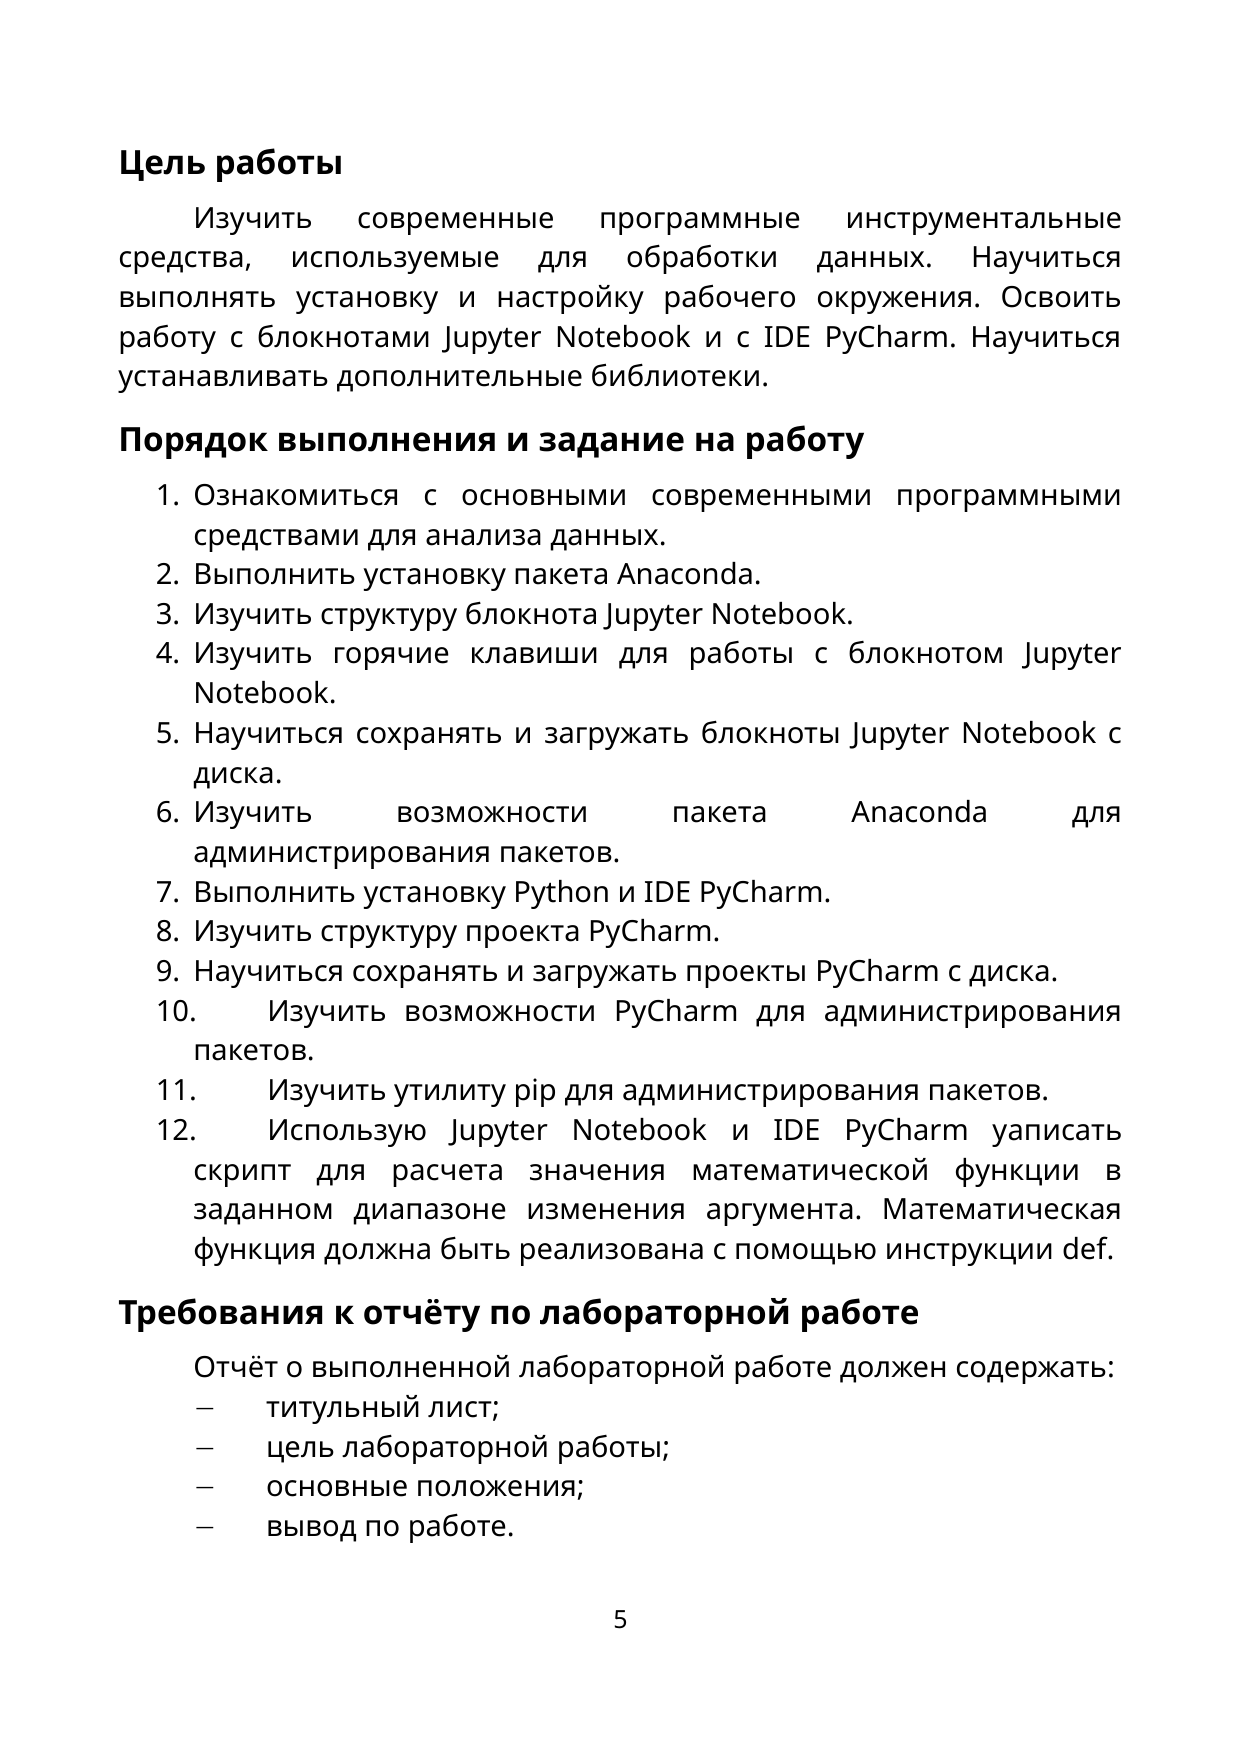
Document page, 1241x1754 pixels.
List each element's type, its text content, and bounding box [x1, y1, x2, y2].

list Выполнить установку Python и IDE PyCharm. [156, 871, 1122, 911]
list Изучить возможности PyCharm для администрирования пакетов. [156, 990, 1122, 1069]
list Ознакомиться с основными современными программными средствами для анализа данных. [156, 474, 1122, 553]
list Научиться сохранять и загружать блокноты Jupyter Notebook с диска. [156, 712, 1122, 792]
subtitle Цель работы [118, 139, 1122, 184]
text Отчёт о выполненной лабораторной работе должен содержать: [118, 1347, 1122, 1386]
subtitle Порядок выполнения и задание на работу [118, 416, 1122, 462]
list Выполнить установку пакета Anaconda. [156, 553, 1122, 593]
subtitle Требования к отчёту по лабораторной работе [118, 1289, 1122, 1334]
list вывод по работе. [118, 1505, 1122, 1545]
list основные положения; [118, 1466, 1122, 1505]
list Научиться сохранять и загружать проекты PyCharm с диска. [156, 950, 1122, 990]
list Изучить структуру блокнота Jupyter Notebook. [156, 593, 1122, 633]
list Использую Jupyter Notebook и IDE PyCharm yаписать скрипт для расчета значения математической функции в заданном диапазоне изменения аргумента. Математическая функция должна быть реализована с помощью инструкции def. [156, 1109, 1122, 1268]
text Изучить современные программные инструментальные средства, используемые для обработки данных. Научиться выполнять установку и настройку рабочего окружения. Освоить работу с блокнотами Jupyter Notebook и с IDE PyCharm. Научиться устанавливать дополнительные библиотеки. [118, 197, 1122, 395]
list Изучить горячие клавиши для работы с блокнотом Jupyter Notebook. [156, 633, 1122, 712]
list титульный лист; [118, 1386, 1122, 1426]
list Изучить возможности пакета Anaconda для администрирования пакетов. [156, 792, 1122, 871]
list цель лабораторной работы; [118, 1426, 1122, 1466]
list Изучить утилиту pip для администрирования пакетов. [156, 1069, 1122, 1109]
list Изучить структуру проекта PyCharm. [156, 911, 1122, 950]
